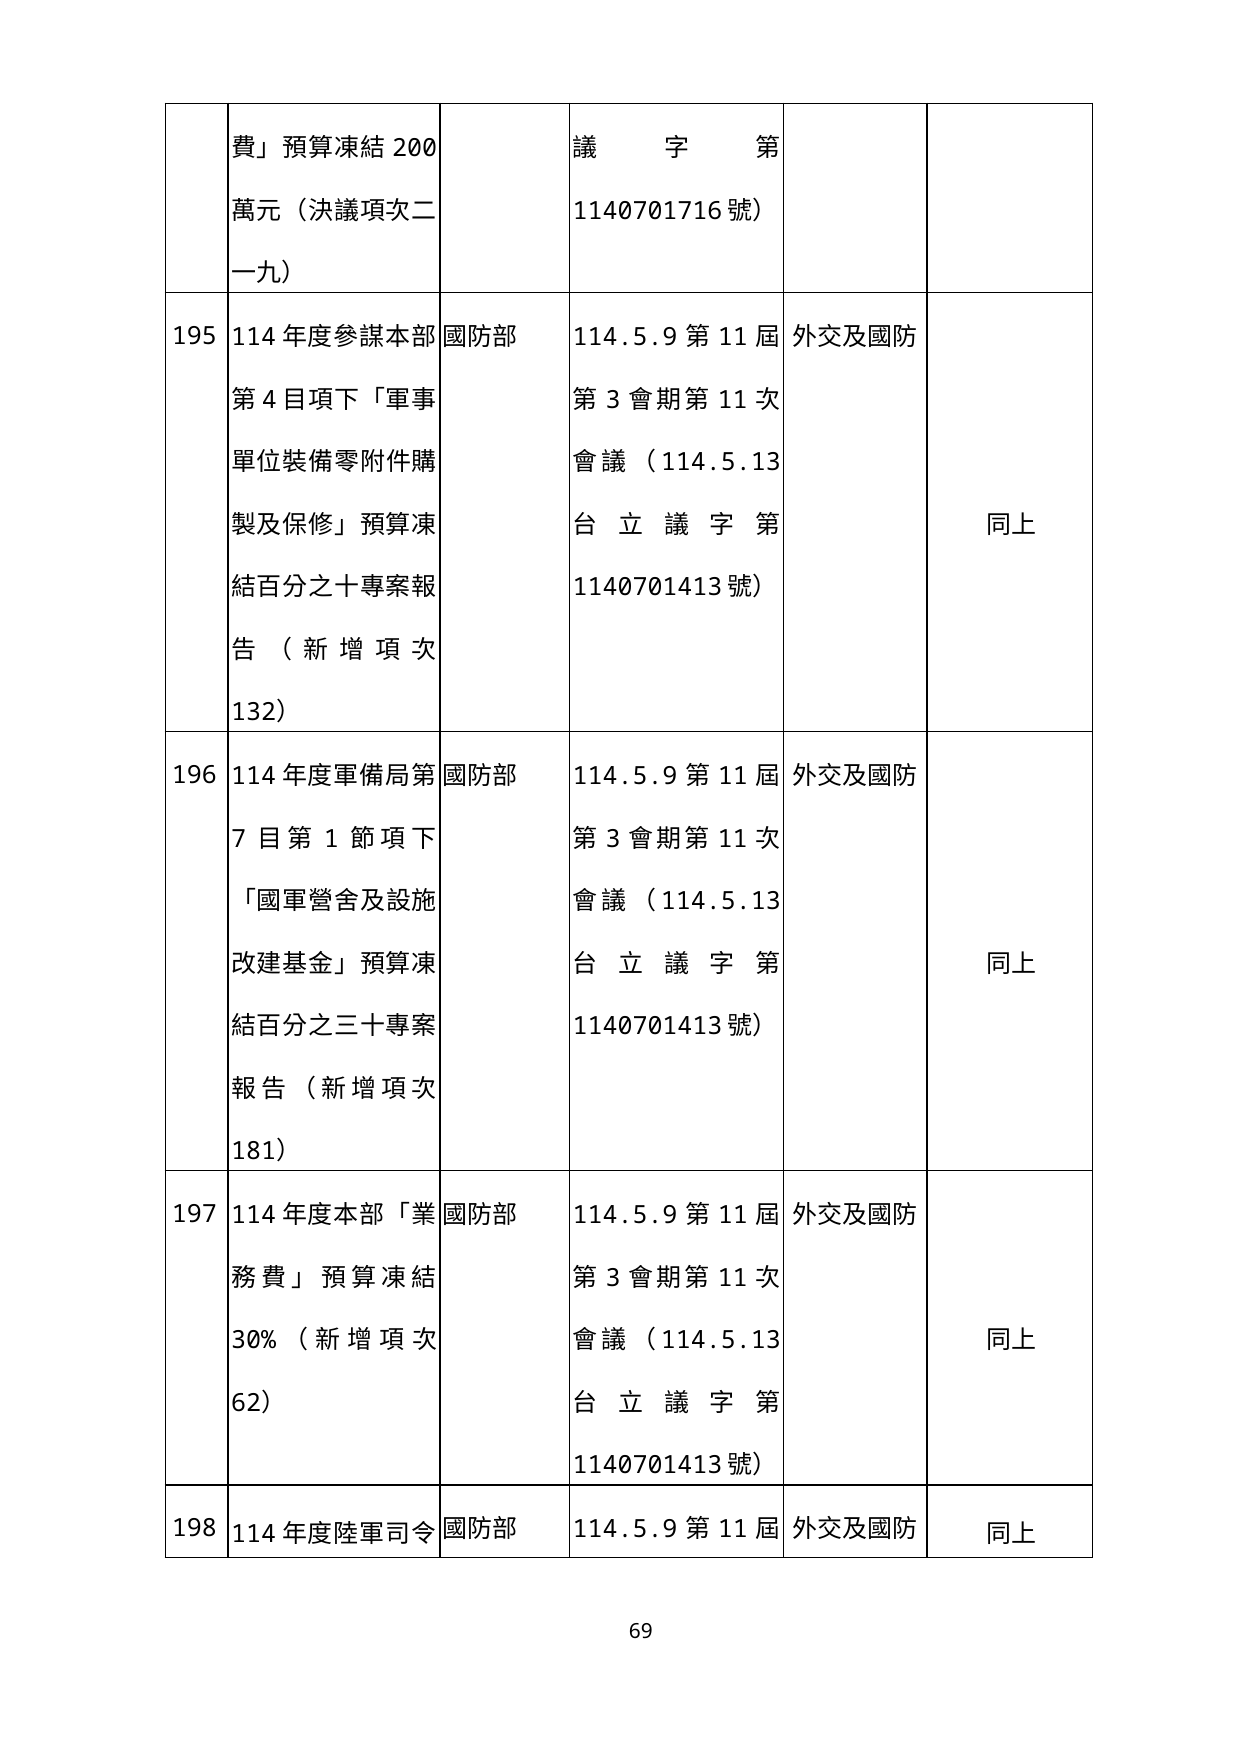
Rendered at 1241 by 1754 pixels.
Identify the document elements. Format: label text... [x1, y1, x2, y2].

table_cell [166, 1171, 227, 1484]
table_cell 國防部 [441, 293, 569, 731]
table_cell 同上 [928, 732, 1092, 1170]
table_cell 114年度本部「業務費」預算凍結30%（新增項次62） [229, 1171, 439, 1484]
table_cell 114.5.9第11屆 [570, 1486, 783, 1557]
table_cell 114年度參謀本部第4目項下「軍事單位裝備零附件購製及保修」預算凍結百分之十專案報告（新增項次132） [229, 293, 439, 731]
table_cell [166, 293, 227, 731]
table_cell [166, 732, 227, 1170]
table_cell 外交及國防 [784, 1486, 926, 1557]
table_cell 114.5.9第11屆第3會期第11次會議（114.5.13台立議字第1140701413號） [570, 732, 783, 1170]
table_cell 114.5.9第11屆第3會期第11次會議（114.5.13台立議字第1140701413號） [570, 1171, 783, 1484]
table_cell [784, 104, 926, 292]
table_cell 外交及國防 [784, 732, 926, 1170]
table_cell 國防部 [441, 732, 569, 1170]
table_cell 國防部 [441, 1171, 569, 1484]
table_cell 議字第1140701716號） [570, 104, 783, 292]
table_cell [166, 104, 227, 292]
table_cell [166, 1486, 227, 1557]
table_cell 費」預算凍結200萬元（決議項次二一九） [229, 104, 439, 292]
table_cell 外交及國防 [784, 1171, 926, 1484]
table_cell 同上 [928, 293, 1092, 731]
table_cell 114.5.9第11屆第3會期第11次會議（114.5.13台立議字第1140701413號） [570, 293, 783, 731]
table_cell 外交及國防 [784, 293, 926, 731]
table_cell [928, 104, 1092, 292]
table_cell 114年度軍備局第7目第1節項下「國軍營舍及設施改建基金」預算凍結百分之三十專案報告（新增項次181） [229, 732, 439, 1170]
table_cell [441, 104, 569, 292]
table_cell 同上 [928, 1171, 1092, 1484]
table_cell 114年度陸軍司令 [229, 1486, 439, 1557]
table_cell 國防部 [441, 1486, 569, 1557]
table_cell 同上 [928, 1486, 1092, 1557]
